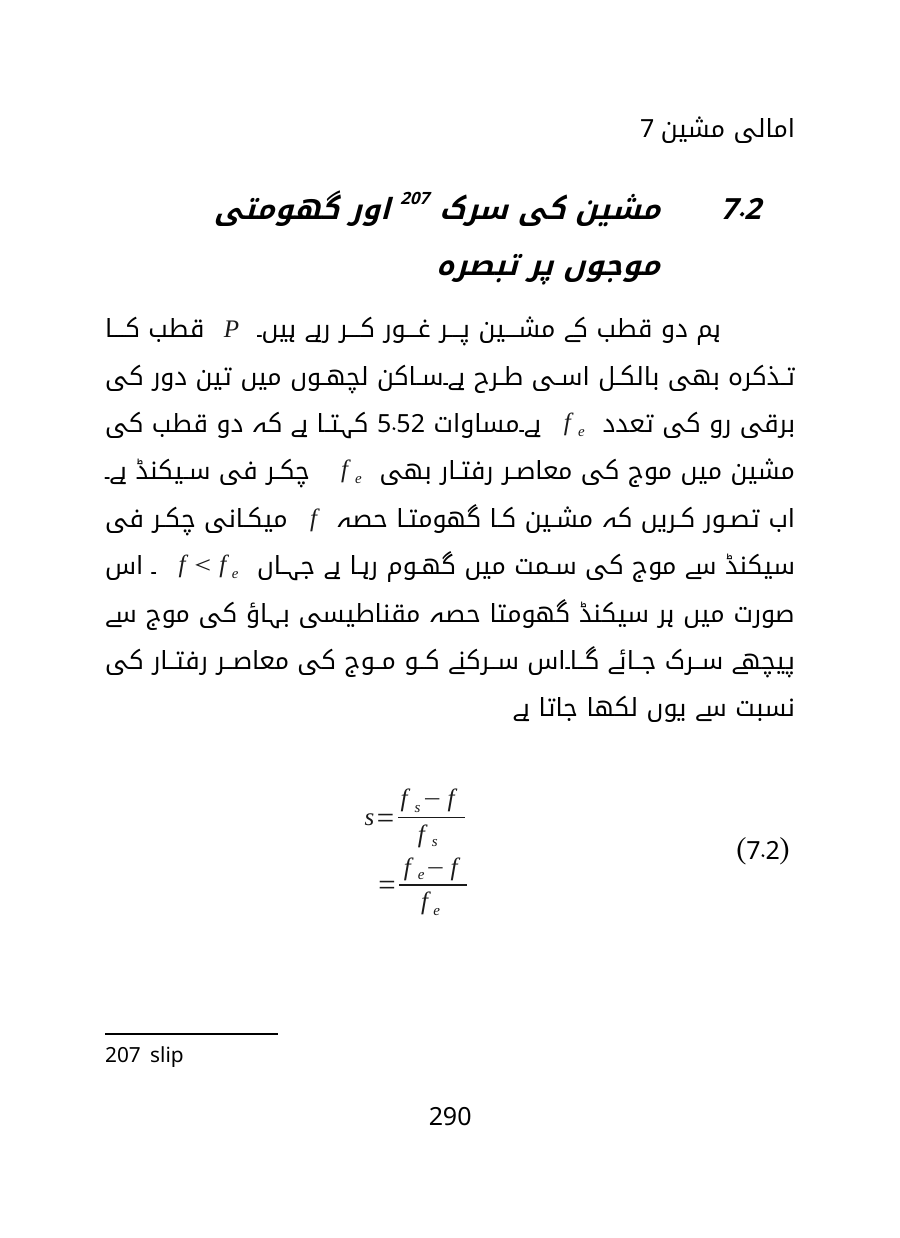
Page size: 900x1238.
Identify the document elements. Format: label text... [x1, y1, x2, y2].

subtitle مشین کی سرک اور گھومتی موجوں پر تبصرہ [105, 182, 720, 293]
table_header [105, 779, 718, 937]
text ہم دو قطب کے مشین پر غور کر رہے ہیں۔قطب کا تذکرہ بھی بالکل اسی طرح ہے۔ساکن لچھوں میں تین دور کی برقی رو کی تعددہے۔مساوات 5.52 کہتا ہے کہ دو قطب کی مشین میں موج کی معاصر رفتار بھی چکر فی سیکنڈ ہے۔ اب تصور کریں کہ مشین کا گھومتا حصہمیکانی چکر فی سیکنڈ سے موج کی سمت میں گھوم رہا ہے جہاں۔ اس صورت میں ہر سیکنڈ گھومتا حصہ مقناطیسی بہاؤ کی موج سے پیچھے سرک جائے گا۔اس سرکنے کو موج کی معاصر رفتار کی نسبت سے یوں لکھا جاتا ہے [105, 306, 795, 732]
list slip [105, 1040, 795, 1068]
table_header (7.2) [718, 779, 795, 937]
